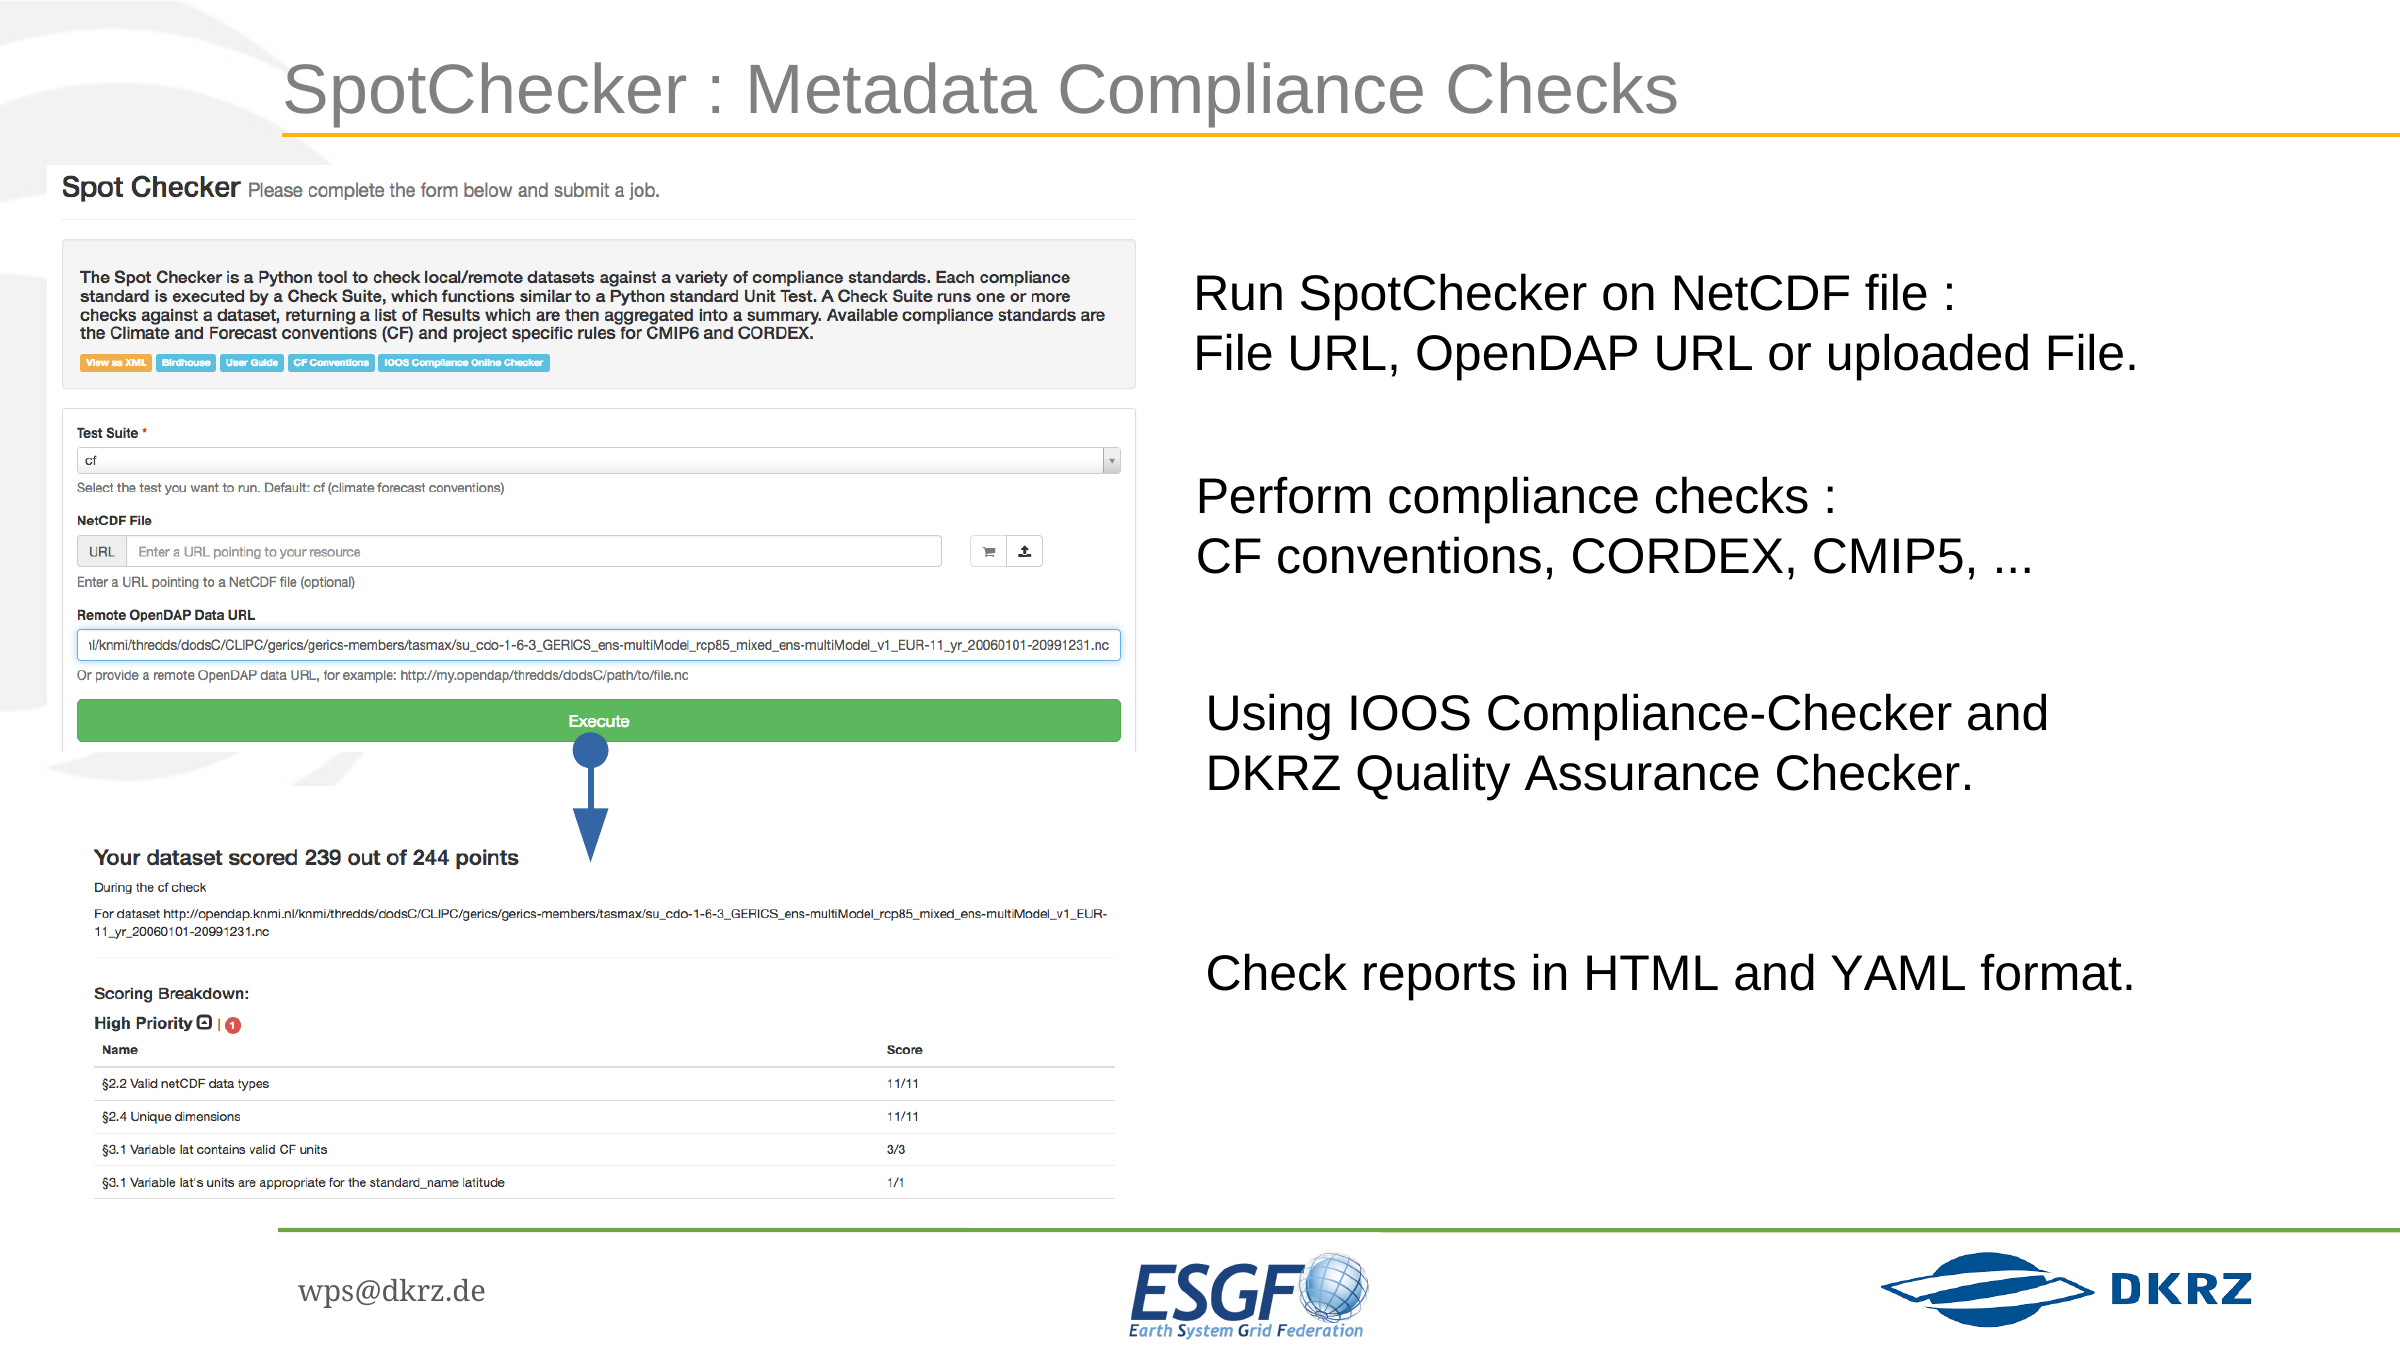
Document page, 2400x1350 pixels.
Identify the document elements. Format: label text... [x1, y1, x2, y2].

picture [0, 0, 1147, 786]
text_box Perform compliance checks : CF conventions, CORDEX, CMIP5, ... [1181, 455, 2258, 591]
text_box Check reports in HTML and YAML format. [1190, 933, 2268, 1068]
picture [1879, 1244, 2259, 1335]
picture [82, 838, 1418, 1350]
title SpotChecker : Metadata Compliance Checks [268, 35, 2056, 146]
text_box Using IOOS Compliance-Checker and DKRZ Quality Assurance Checker. [1190, 673, 2268, 809]
text_box Run SpotChecker on NetCDF file : File URL, OpenDAP URL or uploaded File. [1178, 253, 2254, 436]
